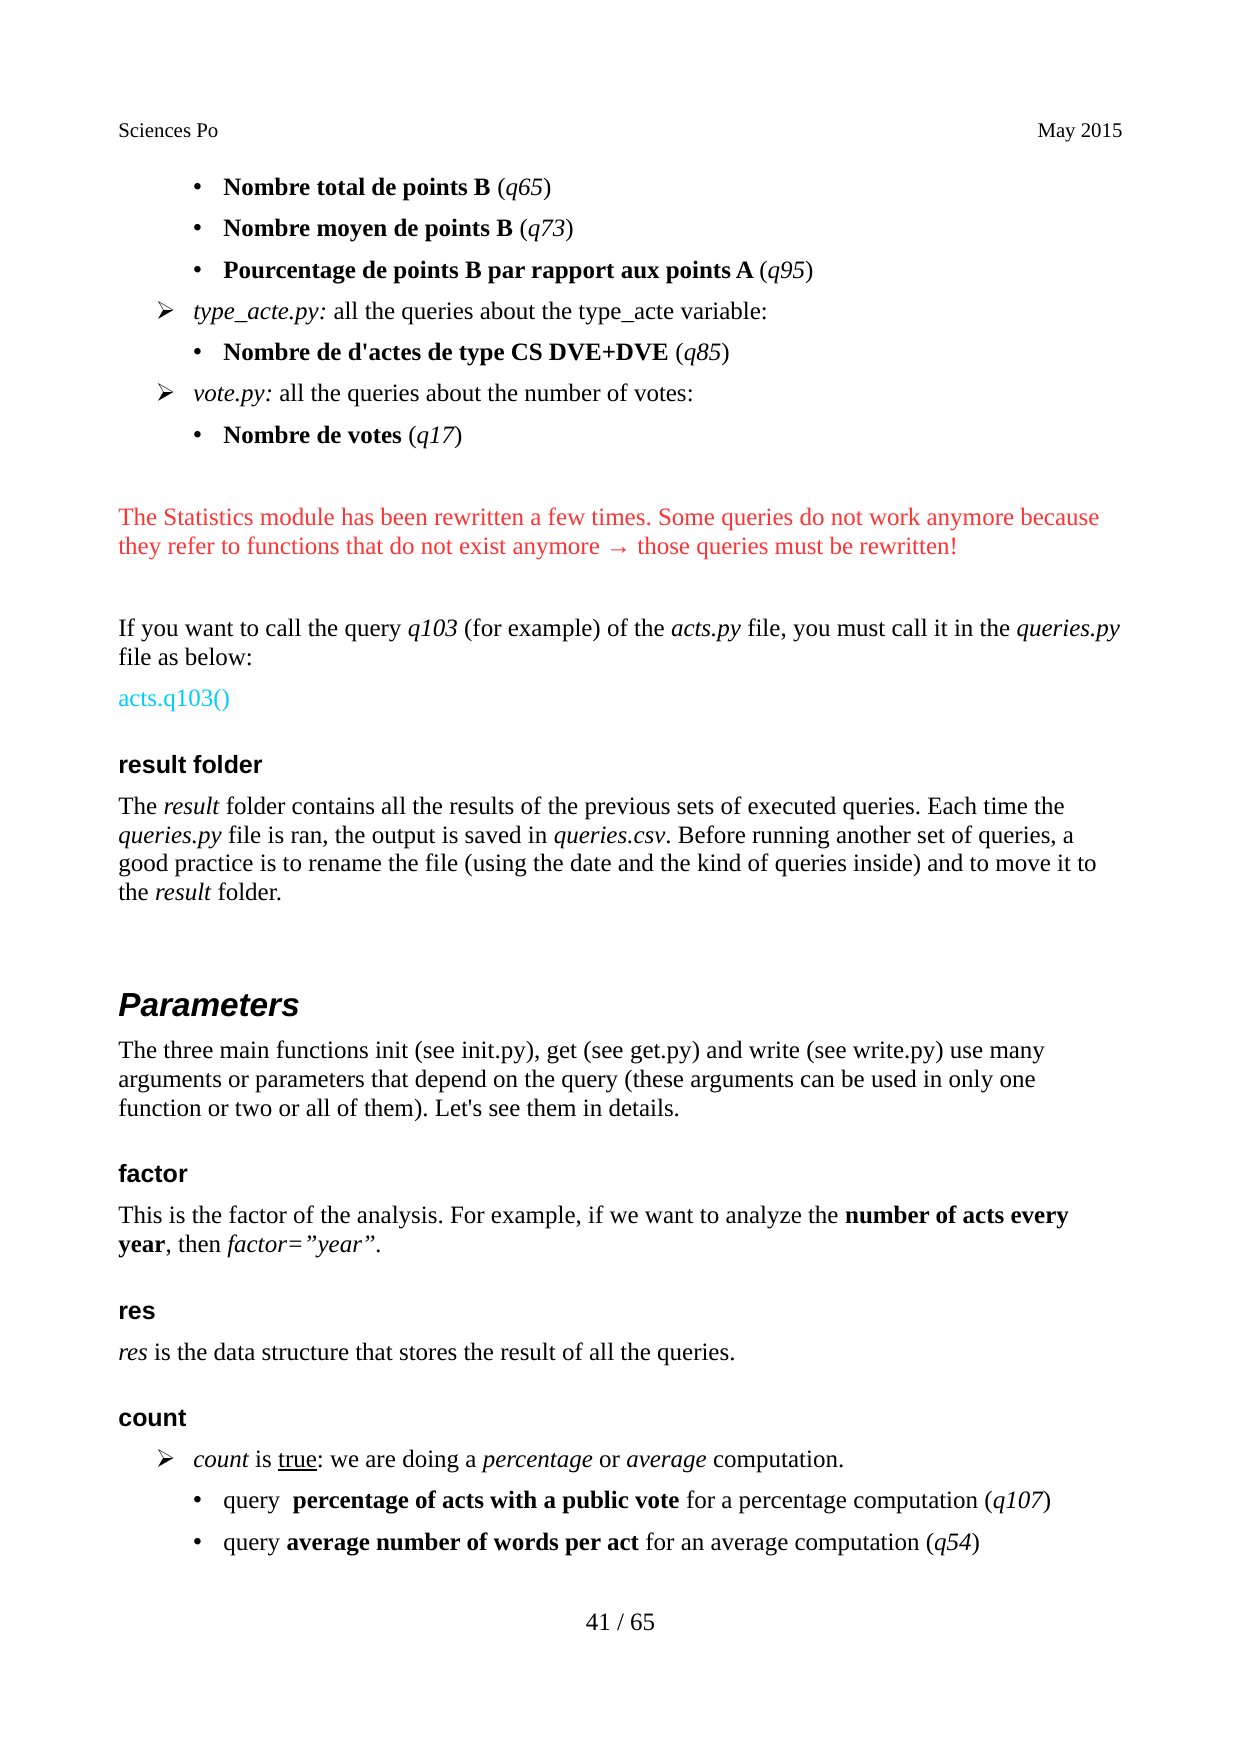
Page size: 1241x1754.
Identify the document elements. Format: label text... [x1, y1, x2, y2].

list Nombre de votes (q17) [193, 420, 1122, 448]
list Nombre moyen de points B (q73) [193, 213, 1122, 242]
text res is the data structure that stores the result of all the queries. [118, 1337, 1122, 1366]
subtitle Parameters [118, 985, 1122, 1023]
subtitle count [118, 1403, 1122, 1432]
list query average number of words per act for an average computation (q54) [193, 1527, 1122, 1556]
text This is the factor of the analysis. For example, if we want to analyze the number of acts every year, then factor=”year”. [118, 1201, 1122, 1258]
list Pourcentage de points B par rapport aux points A (q95) [193, 255, 1122, 283]
subtitle factor [118, 1159, 1122, 1188]
list count is true: we are doing a percentage or average computation. [156, 1444, 1122, 1473]
text acts.q103() [118, 683, 1122, 712]
list Nombre de d'actes de type CS DVE+DVE (q85) [193, 337, 1122, 366]
subtitle result folder [118, 750, 1122, 778]
subtitle res [118, 1296, 1122, 1324]
text The Statistics module has been rewritten a few times. Some queries do not work anymore because they refer to functions that do not exist anymore → those queries must be rewritten! [118, 502, 1122, 560]
list vote.py: all the queries about the number of votes: [156, 378, 1122, 407]
text The three main functions init (see init.py), get (see get.py) and write (see write.py) use many arguments or parameters that depend on the query (these arguments can be used in only one function or two or all of them). Let's see them in details. [118, 1036, 1122, 1122]
list Nombre total de points B (q65) [193, 172, 1122, 201]
text The result folder contains all the results of the previous sets of executed queries. Each time the queries.py file is ran, the output is saved in queries.csv. Before running another set of queries, a good practice is to rename the file (using the date and the kind of queries inside) and to move it to the result folder. [118, 791, 1122, 906]
list query percentage of acts with a public vote for a percentage computation (q107) [193, 1486, 1122, 1514]
text If you want to call the query q103 (for example) of the acts.py file, you must call it in the queries.py file as below: [118, 613, 1122, 671]
list type_acte.py: all the queries about the type_acte variable: [156, 296, 1122, 325]
